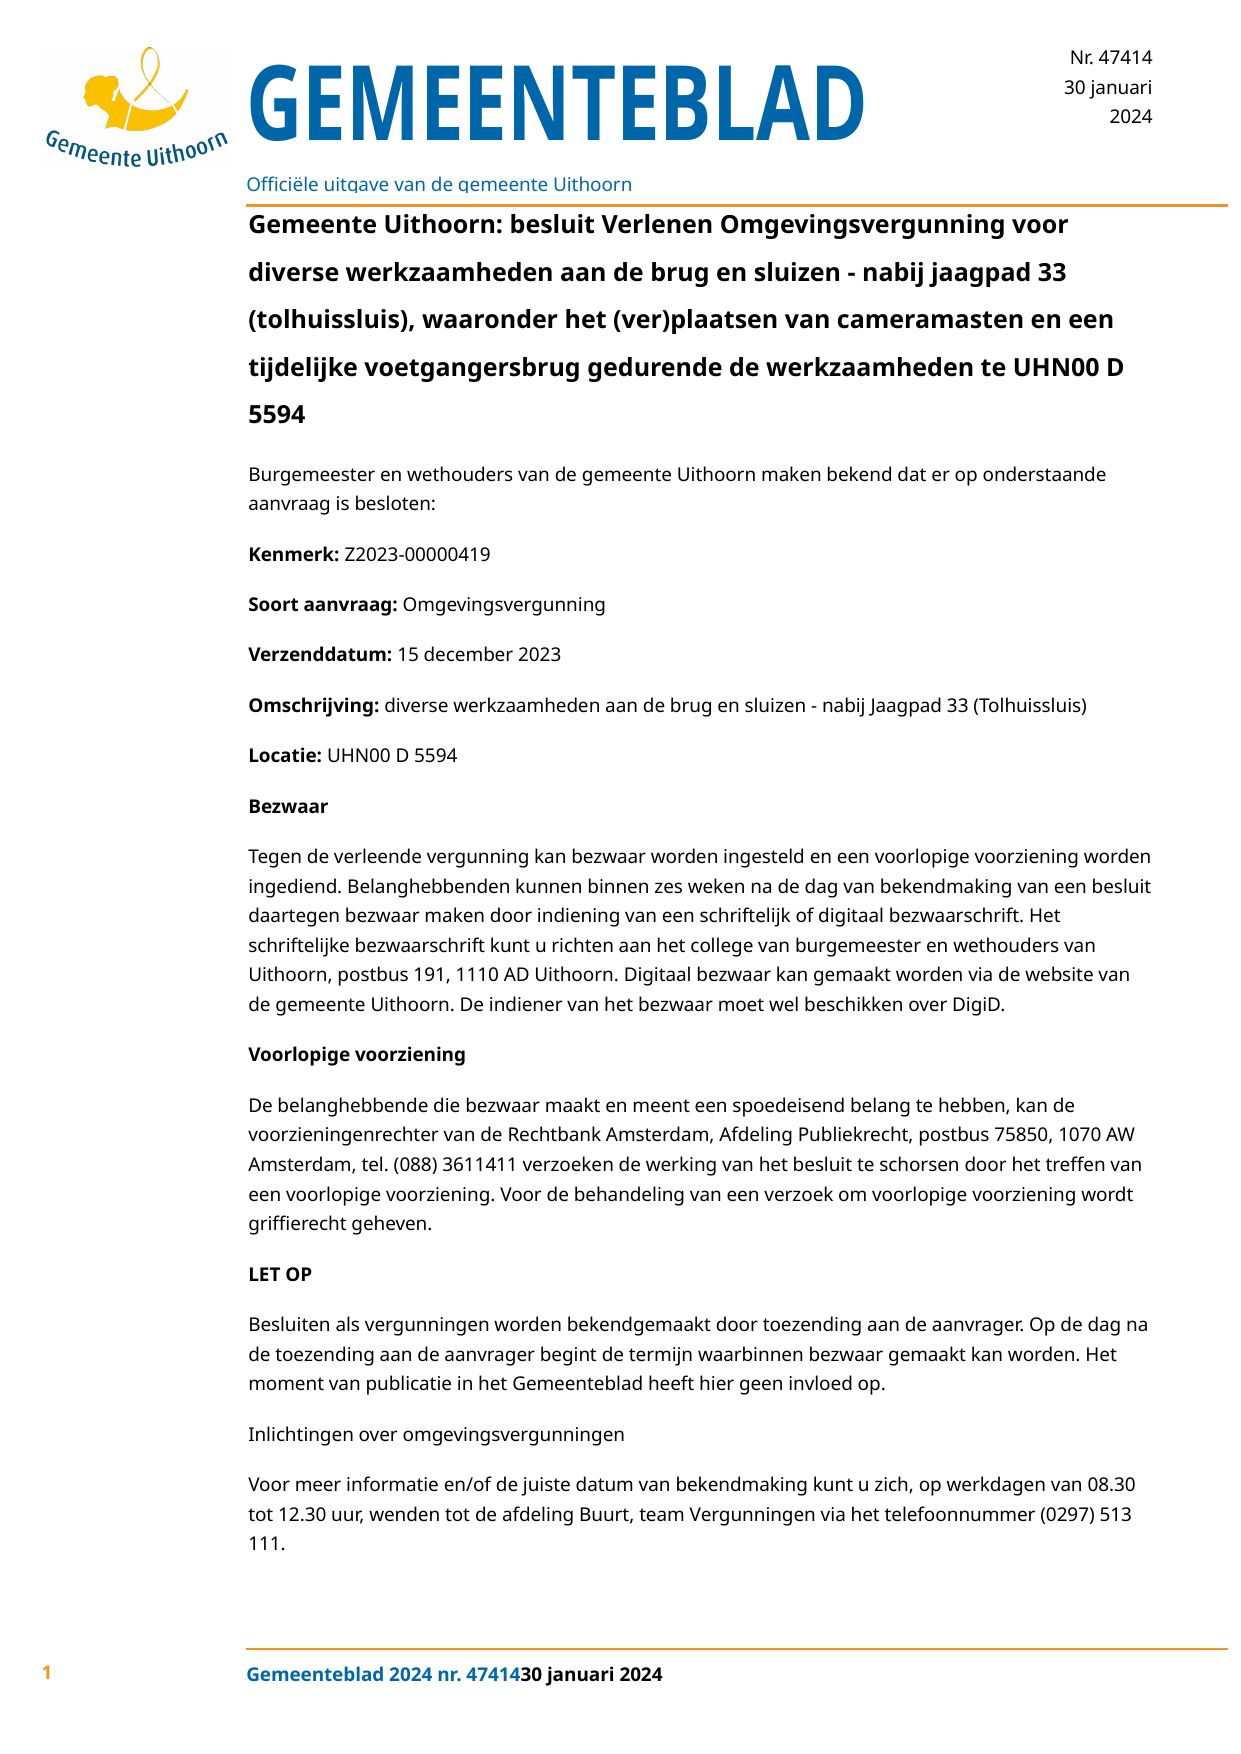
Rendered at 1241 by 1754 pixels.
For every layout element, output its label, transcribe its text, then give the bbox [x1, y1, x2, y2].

text Verzenddatum: 15 december 2023 [248, 642, 1152, 667]
text Burgemeester en wethouders van de gemeente Uithoorn maken bekend dat er op onderstaande aanvraag is besloten: [248, 461, 1152, 516]
text LET OP [248, 1261, 1152, 1286]
picture [41, 47, 231, 172]
text Besluiten als vergunningen worden bekendgemaakt door toezending aan de aanvrager. Op de dag na de toezending aan de aanvrager begint de termijn waarbinnen bezwaar gemaakt kan worden. Het moment van publicatie in het Gemeenteblad heeft hier geen invloed op. [248, 1311, 1152, 1396]
text De belanghebbende die bezwaar maakt en meent een spoedeisend belang te hebben, kan de voorzieningenrechter van de Rechtbank Amsterdam, Afdeling Publiekrecht, postbus 75850, 1070 AW Amsterdam, tel. (088) 3611411 verzoeken de werking van het besluit te schorsen door het treffen van een voorlopige voorziening. Voor de behandeling van een verzoek om voorlopige voorziening wordt griffierecht geheven. [248, 1092, 1152, 1236]
text Locatie: UHN00 D 5594 [248, 742, 1152, 768]
text Bezwaar [248, 793, 1152, 818]
text Omschrijving: diverse werkzaamheden aan de brug en sluizen - nabij Jaagpad 33 (Tolhuissluis) [248, 692, 1152, 718]
text Soort aanvraag: Omgevingsvergunning [248, 591, 1152, 617]
text Tegen de verleende vergunning kan bezwaar worden ingesteld en een voorlopige voorziening worden ingediend. Belanghebbenden kunnen binnen zes weken na de dag van bekendmaking van een besluit daartegen bezwaar maken door indiening van een schriftelijk of digitaal bezwaarschrift. Het schriftelijke bezwaarschrift kunt u richten aan het college van burgemeester en wethouders van Uithoorn, postbus 191, 1110 AD Uithoorn. Digitaal bezwaar kan gemaakt worden via de website van de gemeente Uithoorn. De indiener van het bezwaar moet wel beschikken over DigiD. [248, 843, 1152, 1017]
text Kenmerk: Z2023-00000419 [248, 541, 1152, 566]
text Voorlopige voorziening [248, 1042, 1152, 1067]
text Inlichtingen over omgevingsvergunningen [248, 1421, 1152, 1446]
text Gemeente Uithoorn: besluit Verlenen Omgevingsvergunning voor diverse werkzaamheden aan de brug en sluizen - nabij jaagpad 33 (tolhuissluis), waaronder het (ver)plaatsen van cameramasten en een tijdelijke voetgangersbrug gedurende de werkzaamheden te UHN00 D 5594 [248, 207, 1152, 431]
text Voor meer informatie en/of de juiste datum van bekendmaking kunt u zich, op werkdagen van 08.30 tot 12.30 uur, wenden tot de afdeling Buurt, team Vergunningen via het telefoonnummer (0297) 513 111. [248, 1471, 1152, 1556]
